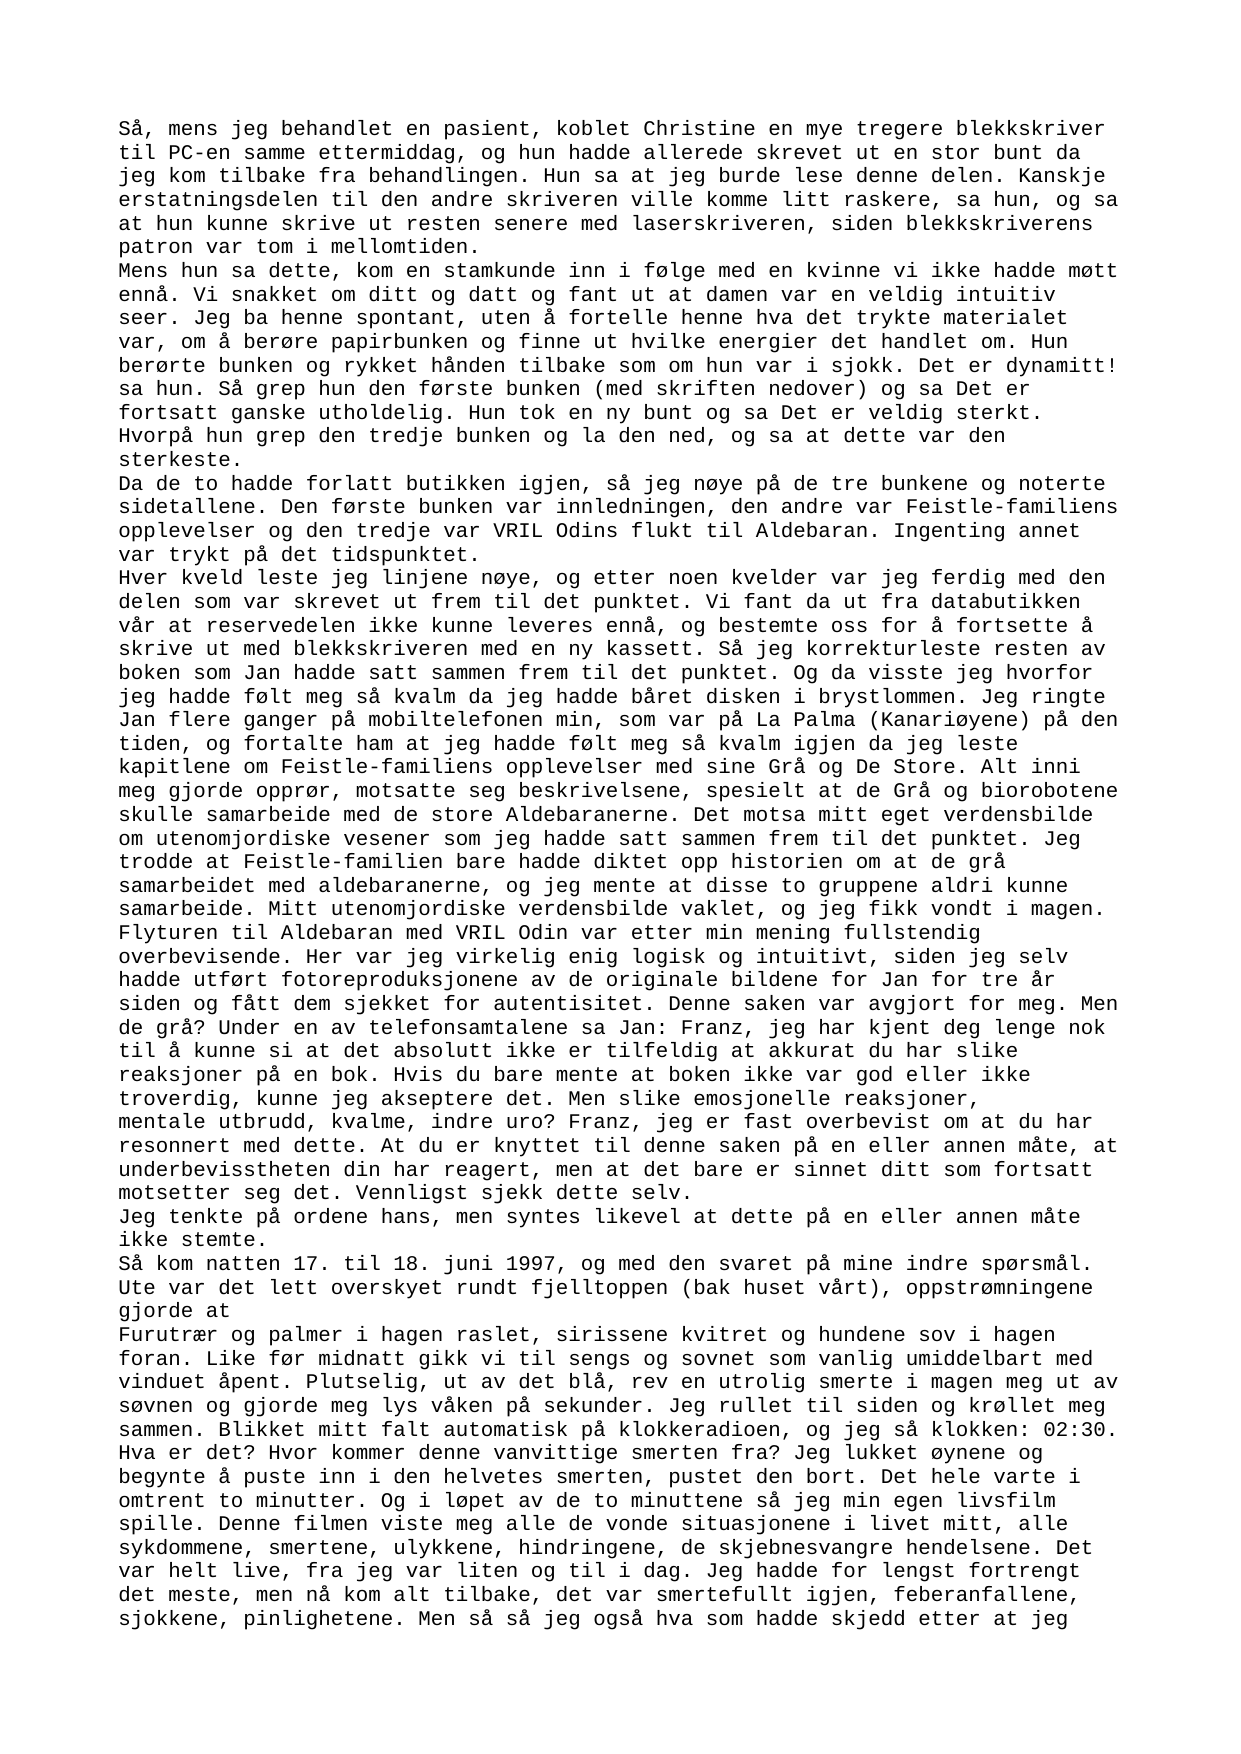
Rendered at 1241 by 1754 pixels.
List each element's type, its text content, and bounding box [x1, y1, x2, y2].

text mentale utbrudd, kvalme, indre uro? Franz, jeg er fast overbevist om at du har resonnert med dette. At du er knyttet til denne saken på en eller annen måte, at underbevisstheten din har reagert, men at det bare er sinnet ditt som fortsatt motsetter seg det. Vennligst sjekk dette selv. [118, 1111, 1122, 1206]
text Jeg tenkte på ordene hans, men syntes likevel at dette på en eller annen måte ikke stemte. [118, 1206, 1122, 1253]
text Mens hun sa dette, kom en stamkunde inn i følge med en kvinne vi ikke hadde møtt ennå. Vi snakket om ditt og datt og fant ut at damen var en veldig intuitiv seer. Jeg ba henne spontant, uten å fortelle henne hva det trykte materialet var, om å berøre papirbunken og finne ut hvilke energier det handlet om. Hun berørte bunken og rykket hånden tilbake som om hun var i sjokk. Det er dynamitt! sa hun. Så grep hun den første bunken (med skriften nedover) og sa Det er fortsatt ganske utholdelig. Hun tok en ny bunt og sa Det er veldig sterkt. Hvorpå hun grep den tredje bunken og la den ned, og sa at dette var den sterkeste. [118, 260, 1122, 473]
text Så, mens jeg behandlet en pasient, koblet Christine en mye tregere blekkskriver til PC-en samme ettermiddag, og hun hadde allerede skrevet ut en stor bunt da jeg kom tilbake fra behandlingen. Hun sa at jeg burde lese denne delen. Kanskje erstatningsdelen til den andre skriveren ville komme litt raskere, sa hun, og sa at hun kunne skrive ut resten senere med laserskriveren, siden blekkskriverens patron var tom i mellomtiden. [118, 118, 1122, 260]
text Furutrær og palmer i hagen raslet, sirissene kvitret og hundene sov i hagen foran. Like før midnatt gikk vi til sengs og sovnet som vanlig umiddelbart med vinduet åpent. Plutselig, ut av det blå, rev en utrolig smerte i magen meg ut av søvnen og gjorde meg lys våken på sekunder. Jeg rullet til siden og krøllet meg sammen. Blikket mitt falt automatisk på klokkeradioen, og jeg så klokken: 02:30. Hva er det? Hvor kommer denne vanvittige smerten fra? Jeg lukket øynene og begynte å puste inn i den helvetes smerten, pustet den bort. Det hele varte i omtrent to minutter. Og i løpet av de to minuttene så jeg min egen livsfilm spille. Denne filmen viste meg alle de vonde situasjonene i livet mitt, alle sykdommene, smertene, ulykkene, hindringene, de skjebnesvangre hendelsene. Det var helt live, fra jeg var liten og til i dag. Jeg hadde for lengst fortrengt det meste, men nå kom alt tilbake, det var smertefullt igjen, feberanfallene, sjokkene, pinlighetene. Men så så jeg også hva som hadde skjedd etter at jeg [118, 1324, 1122, 1631]
text Hver kveld leste jeg linjene nøye, og etter noen kvelder var jeg ferdig med den delen som var skrevet ut frem til det punktet. Vi fant da ut fra databutikken vår at reservedelen ikke kunne leveres ennå, og bestemte oss for å fortsette å skrive ut med blekkskriveren med en ny kassett. Så jeg korrekturleste resten av boken som Jan hadde satt sammen frem til det punktet. Og da visste jeg hvorfor jeg hadde følt meg så kvalm da jeg hadde båret disken i brystlommen. Jeg ringte Jan flere ganger på mobiltelefonen min, som var på La Palma (Kanariøyene) på den tiden, og fortalte ham at jeg hadde følt meg så kvalm igjen da jeg leste kapitlene om Feistle-familiens opplevelser med sine Grå og De Store. Alt inni meg gjorde opprør, motsatte seg beskrivelsene, spesielt at de Grå og biorobotene skulle samarbeide med de store Aldebaranerne. Det motsa mitt eget verdensbilde om utenomjordiske vesener som jeg hadde satt sammen frem til det punktet. Jeg trodde at Feistle-familien bare hadde diktet opp historien om at de grå samarbeidet med aldebaranerne, og jeg mente at disse to gruppene aldri kunne samarbeide. Mitt utenomjordiske verdensbilde vaklet, og jeg fikk vondt i magen. Flyturen til Aldebaran med VRIL Odin var etter min mening fullstendig overbevisende. Her var jeg virkelig enig logisk og intuitivt, siden jeg selv hadde utført fotoreproduksjonene av de originale bildene for Jan for tre år siden og fått dem sjekket for autentisitet. Denne saken var avgjort for meg. Men de grå? Under en av telefonsamtalene sa Jan: Franz, jeg har kjent deg lenge nok til å kunne si at det absolutt ikke er tilfeldig at akkurat du har slike reaksjoner på en bok. Hvis du bare mente at boken ikke var god eller ikke troverdig, kunne jeg akseptere det. Men slike emosjonelle reaksjoner, [118, 567, 1122, 1111]
text Så kom natten 17. til 18. juni 1997, og med den svaret på mine indre spørsmål. Ute var det lett overskyet rundt fjelltoppen (bak huset vårt), oppstrømningene gjorde at [118, 1253, 1122, 1324]
text Da de to hadde forlatt butikken igjen, så jeg nøye på de tre bunkene og noterte sidetallene. Den første bunken var innledningen, den andre var Feistle-familiens opplevelser og den tredje var VRIL Odins flukt til Aldebaran. Ingenting annet var trykt på det tidspunktet. [118, 473, 1122, 567]
